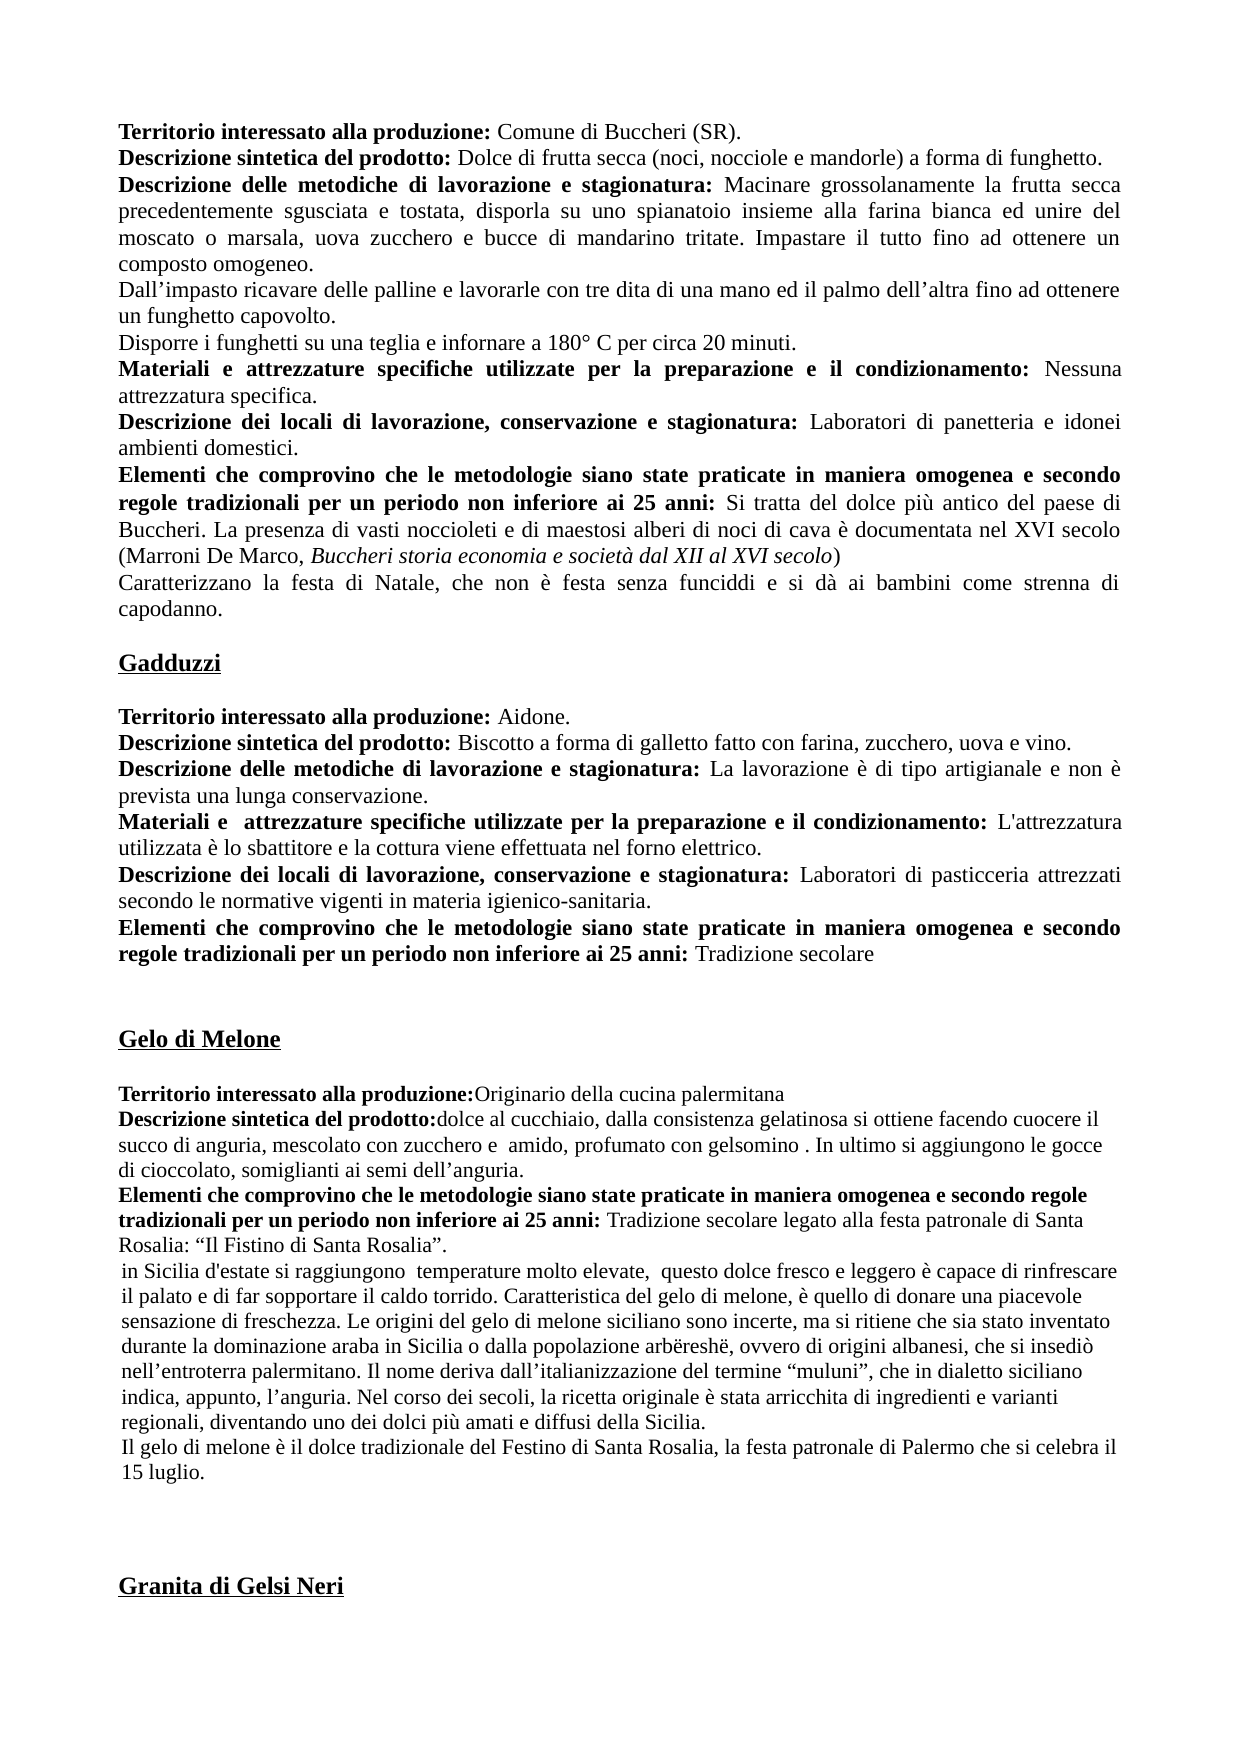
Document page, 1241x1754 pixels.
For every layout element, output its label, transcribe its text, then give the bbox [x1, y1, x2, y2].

text Elementi che comprovino che le metodologie siano state praticate in maniera omogenea e secondo regole tradizionali per un periodo non inferiore ai 25 anni: Si tratta del dolce più antico del paese di Buccheri. La presenza di vasti noccioleti e di maestosi alberi di noci di cava è documentata nel XVI secolo (Marroni De Marco, Buccheri storia economia e società dal XII al XVI secolo) [118, 461, 1122, 568]
text Gadduzzi [118, 648, 1122, 676]
text Descrizione delle metodiche di lavorazione e stagionatura: La lavorazione è di tipo artigianale e non è prevista una lunga conservazione. [118, 755, 1122, 808]
text Gelo di Melone [118, 1024, 1122, 1052]
text Elementi che comprovino che le metodologie siano state praticate in maniera omogenea e secondo regole tradizionali per un periodo non inferiore ai 25 anni: Tradizione secolare legato alla festa patronale di Santa Rosalia: “Il Fistino di Santa Rosalia”. [118, 1182, 1122, 1258]
text Dall’impasto ricavare delle palline e lavorarle con tre dita di una mano ed il palmo dell’altra fino ad ottenere un funghetto capovolto. [118, 276, 1122, 329]
text in Sicilia d'estate si raggiungono temperature molto elevate, questo dolce fresco e leggero è capace di rinfrescare il palato e di far sopportare il caldo torrido. Caratteristica del gelo di melone, è quello di donare una piacevole sensazione di freschezza. Le origini del gelo di melone siciliano sono incerte, ma si ritiene che sia stato inventato durante la dominazione araba in Sicilia o dalla popolazione arbëreshë, ovvero di origini albanesi, che si insediò nell’entroterra palermitano. Il nome deriva dall’italianizzazione del termine “muluni”, che in dialetto siciliano indica, appunto, l’anguria. Nel corso dei secoli, la ricetta originale è stata arricchita di ingredienti e varianti regionali, diventando uno dei dolci più amati e diffusi della Sicilia. Il gelo di melone è il dolce tradizionale del Festino di Santa Rosalia, la festa patronale di Palermo che si celebra il 15 luglio. [121, 1258, 1119, 1484]
text Caratterizzano la festa di Natale, che non è festa senza funciddi e si dà ai bambini come strenna di capodanno. [118, 568, 1122, 621]
text Materiali e attrezzature specifiche utilizzate per la preparazione e il condizionamento: L'attrezzatura utilizzata è lo sbattitore e la cottura viene effettuata nel forno elettrico. [118, 808, 1122, 861]
text Elementi che comprovino che le metodologie siano state praticate in maniera omogenea e secondo regole tradizionali per un periodo non inferiore ai 25 anni: Tradizione secolare [118, 913, 1122, 966]
text Descrizione sintetica del prodotto: Dolce di frutta secca (noci, nocciole e mandorle) a forma di funghetto. [118, 144, 1122, 171]
text Disporre i funghetti su una teglia e infornare a 180° C per circa 20 minuti. [118, 329, 1122, 355]
text Materiali e attrezzature specifiche utilizzate per la preparazione e il condizionamento: Nessuna attrezzatura specifica. [118, 355, 1122, 408]
text Territorio interessato alla produzione: Comune di Buccheri (SR). [118, 118, 1122, 144]
text Descrizione sintetica del prodotto: Biscotto a forma di galletto fatto con farina, zucchero, uova e vino. [118, 729, 1122, 755]
text Descrizione delle metodiche di lavorazione e stagionatura: Macinare grossolanamente la frutta secca precedentemente sgusciata e tostata, disporla su uno spianatoio insieme alla farina bianca ed unire del moscato o marsala, uova zucchero e bucce di mandarino tritate. Impastare il tutto fino ad ottenere un composto omogeneo. [118, 171, 1122, 276]
text Descrizione dei locali di lavorazione, conservazione e stagionatura: Laboratori di pasticceria attrezzati secondo le normative vigenti in materia igienico-sanitaria. [118, 861, 1122, 913]
text Descrizione dei locali di lavorazione, conservazione e stagionatura: Laboratori di panetteria e idonei ambienti domestici. [118, 408, 1122, 461]
text Territorio interessato alla produzione:Originario della cucina palermitana [118, 1081, 1122, 1106]
text Descrizione sintetica del prodotto:dolce al cucchiaio, dalla consistenza gelatinosa si ottiene facendo cuocere il succo di anguria, mescolato con zucchero e amido, profumato con gelsomino . In ultimo si aggiungono le gocce di cioccolato, somiglianti ai semi dell’anguria. [118, 1106, 1122, 1182]
text Granita di Gelsi Neri [118, 1571, 1122, 1599]
text Territorio interessato alla produzione: Aidone. [118, 703, 1122, 729]
